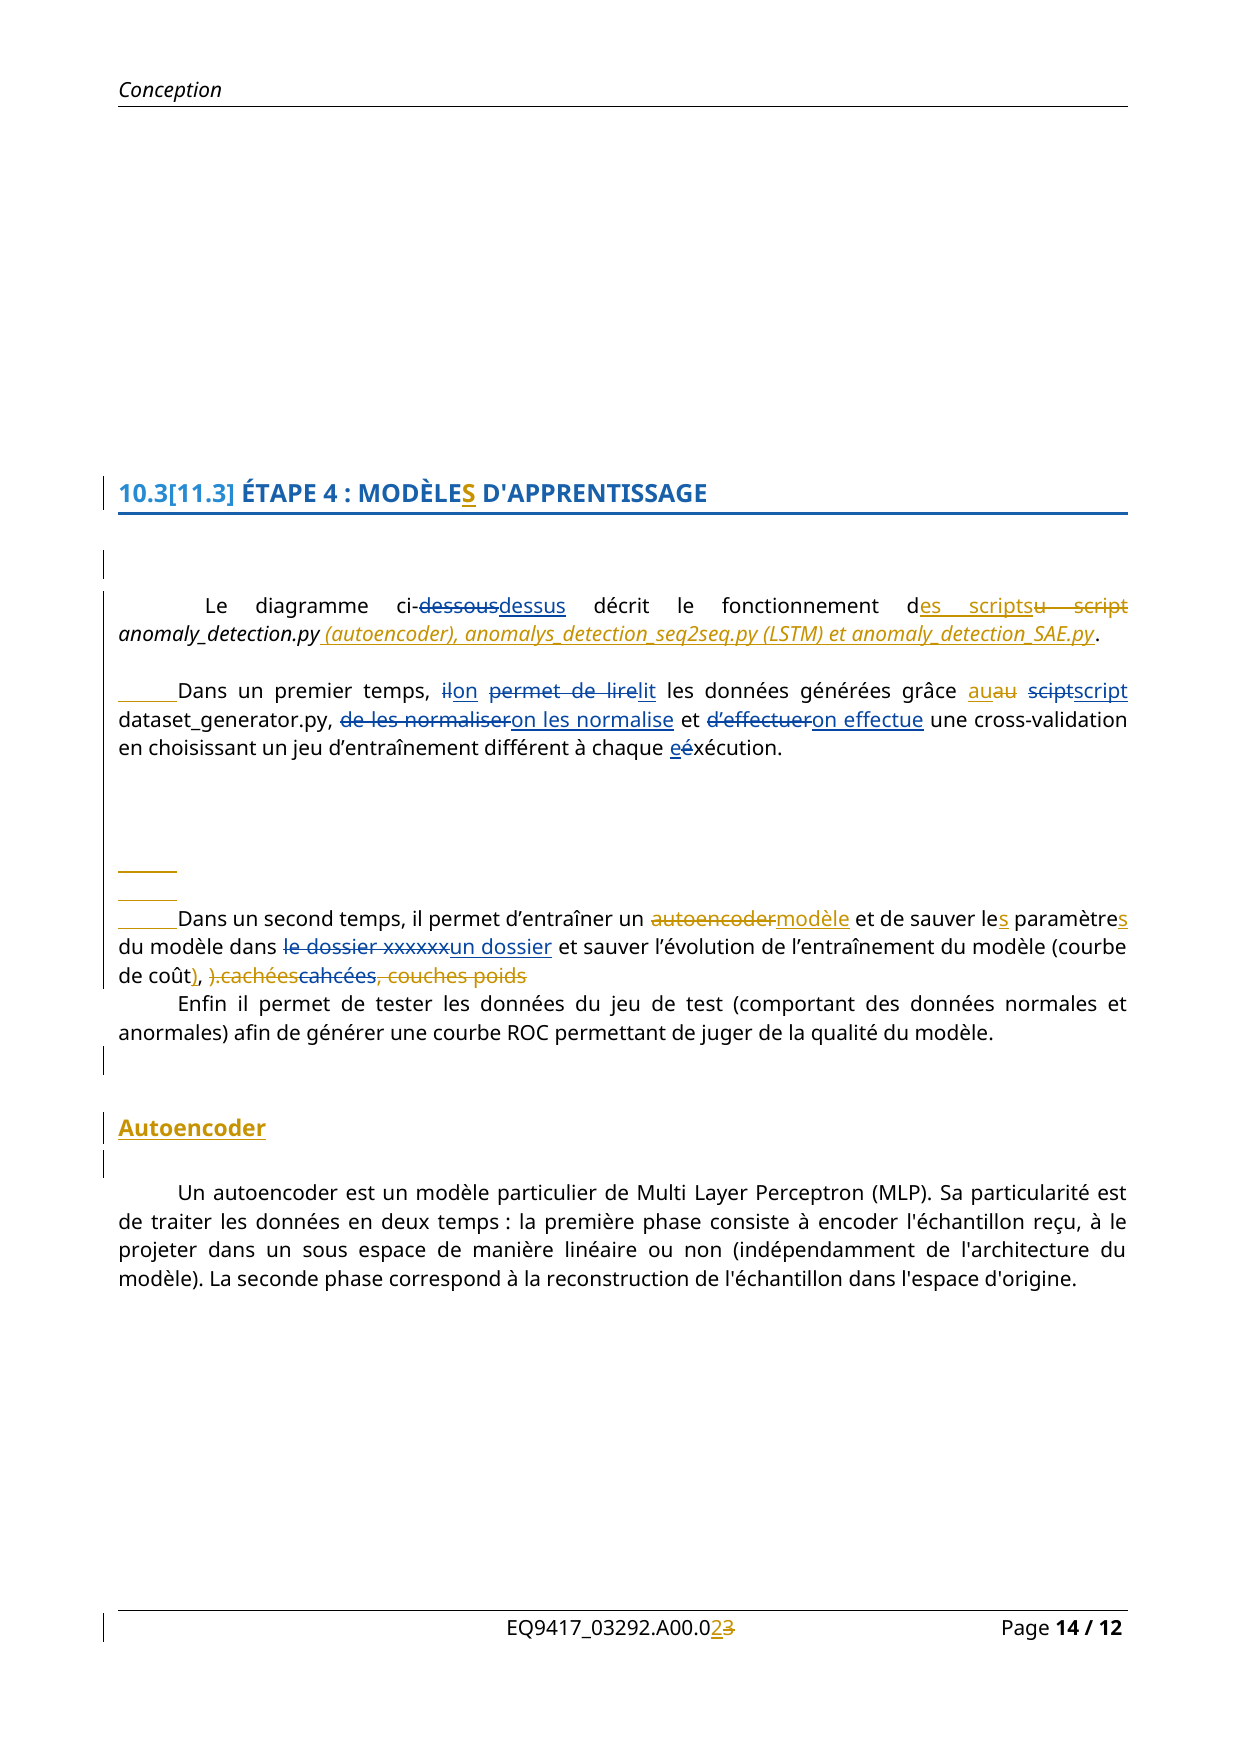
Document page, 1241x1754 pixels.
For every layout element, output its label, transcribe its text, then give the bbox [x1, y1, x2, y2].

text Dans un premier temps, on lit les données générées grâce au script dataset_generator.py, on les normalise et on effectue une cross-validation en choisissant un jeu d’entraînement différent à chaque exécution. [118, 676, 1128, 762]
text Enfin il permet de tester les données du jeu de test (comportant des données normales et anormales) afin de générer une courbe ROC permettant de juger de la qualité du modèle. [118, 989, 1128, 1046]
subtitle Autoencoder [118, 1112, 1128, 1144]
text Un autoencoder est un modèle particulier de Multi Layer Perceptron (MLP). Sa particularité est de traiter les données en deux temps : la première phase consiste à encoder l'échantillon reçu, à le projeter dans un sous espace de manière linéaire ou non (indépendamment de l'architecture du modèle). La seconde phase correspond à la reconstruction de l'échantillon dans l'espace d'origine. [118, 1178, 1128, 1292]
subtitle étape 4 : Modèles d'APPRENTISSAGE [118, 476, 1128, 512]
text Le diagramme ci-dessus décrit le fonctionnement des scripts anomaly_detection.py (autoencoder), anomalys_detection_seq2seq.py (LSTM) et anomaly_detection_SAE.py. [118, 591, 1128, 648]
text Dans un second temps, il permet d’entraîner un modèle et de sauver les paramètres du modèle dans un dossier et sauver l’évolution de l’entraînement du modèle (courbe de coût), [118, 904, 1128, 989]
